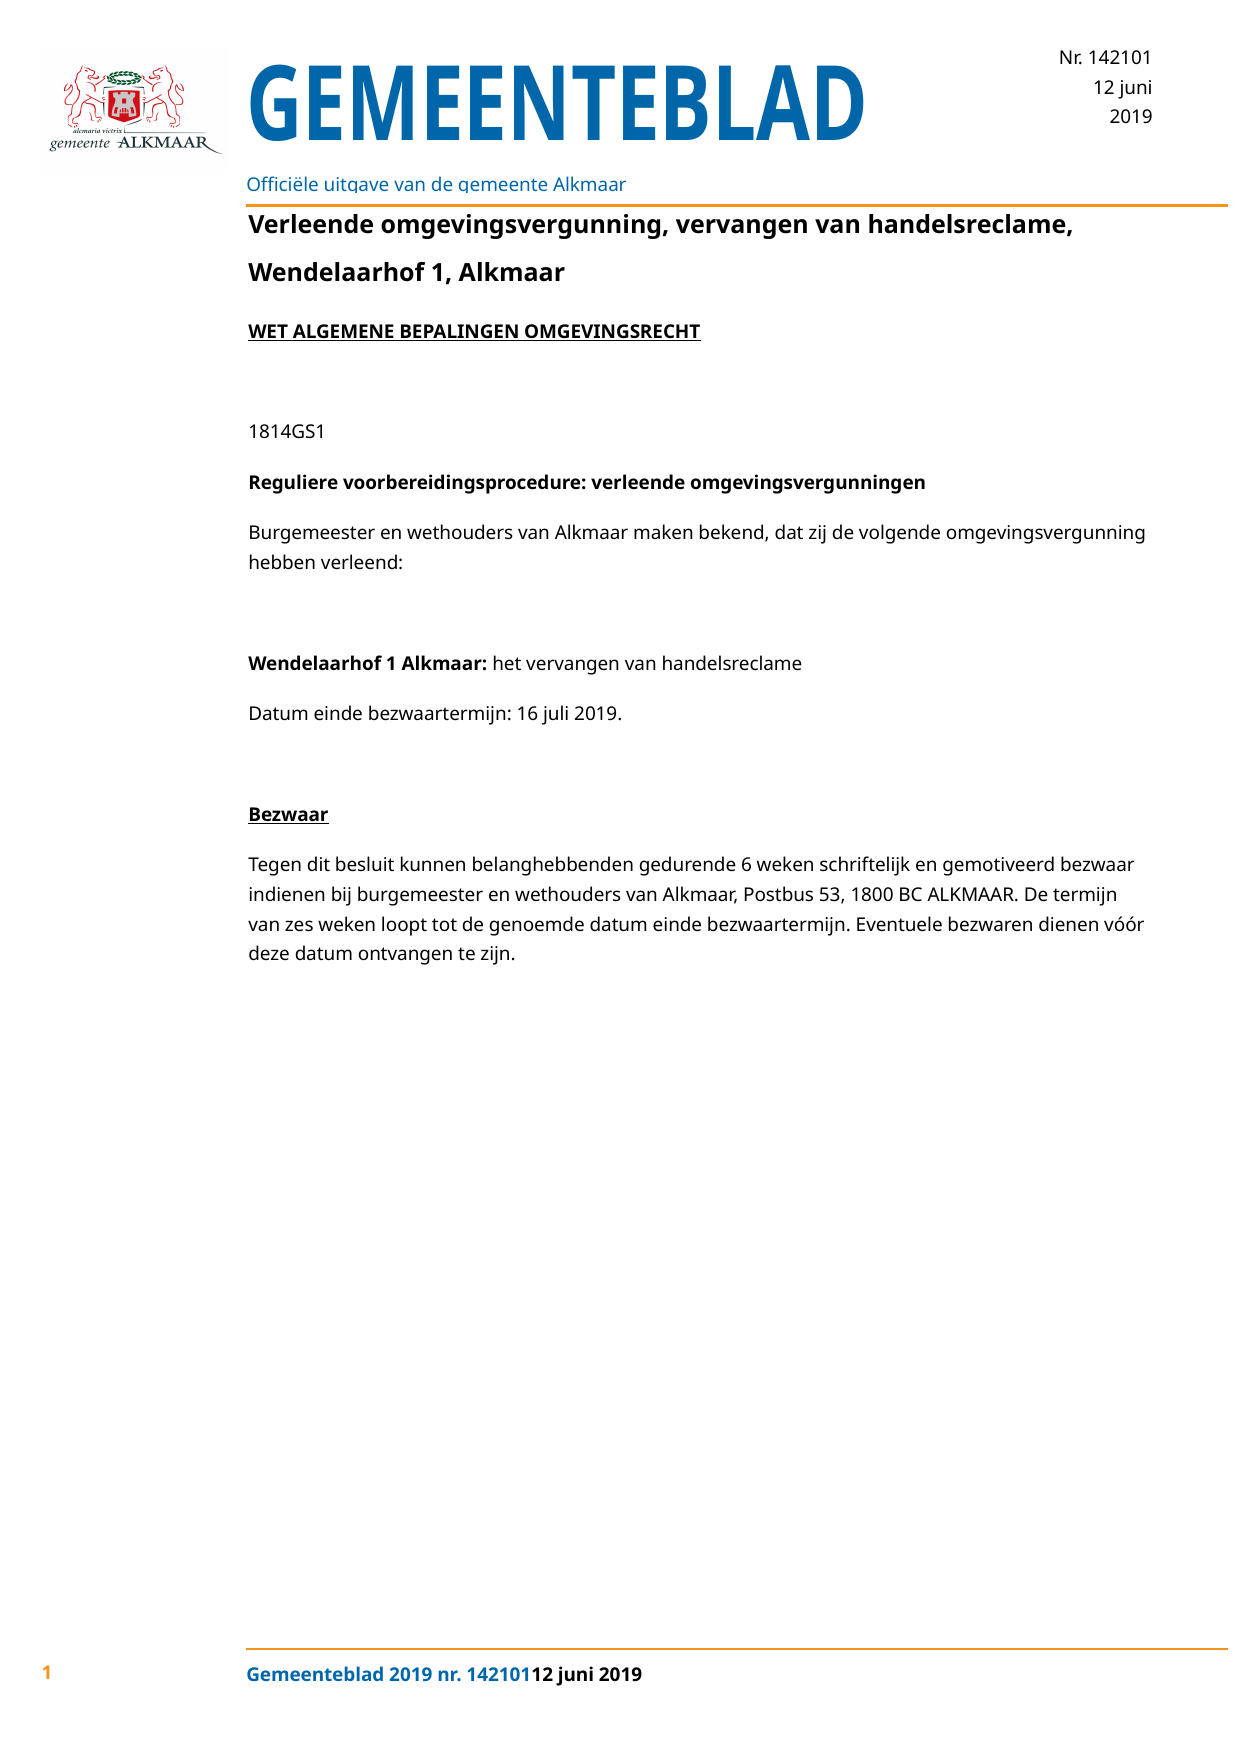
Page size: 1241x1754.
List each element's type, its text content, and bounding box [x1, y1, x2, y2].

text WET ALGEMENE BEPALINGEN OMGEVINGSRECHT [248, 318, 1152, 344]
text Reguliere voorbereidingsprocedure: verleende omgevingsvergunningen [248, 469, 1152, 495]
text Tegen dit besluit kunnen belanghebbenden gedurende 6 weken schriftelijk en gemotiveerd bezwaar indienen bij burgemeester en wethouders van Alkmaar, Postbus 53, 1800 BC ALKMAAR. De termijn van zes weken loopt tot de genoemde datum einde bezwaartermijn. Eventuele bezwaren dienen vóór deze datum ontvangen te zijn. [248, 852, 1152, 966]
picture [41, 47, 231, 172]
text Bezwaar [248, 801, 1152, 827]
text Datum einde bezwaartermijn: 16 juli 2019. [248, 700, 1152, 726]
text Verleende omgevingsvergunning, vervangen van handelsreclame, Wendelaarhof 1, Alkmaar [248, 207, 1152, 288]
text Wendelaarhof 1 Alkmaar: het vervangen van handelsreclame [248, 650, 1152, 676]
text 1814GS1 [248, 419, 1152, 444]
text Burgemeester en wethouders van Alkmaar maken bekend, dat zij de volgende omgevingsvergunning hebben verleend: [248, 519, 1152, 575]
